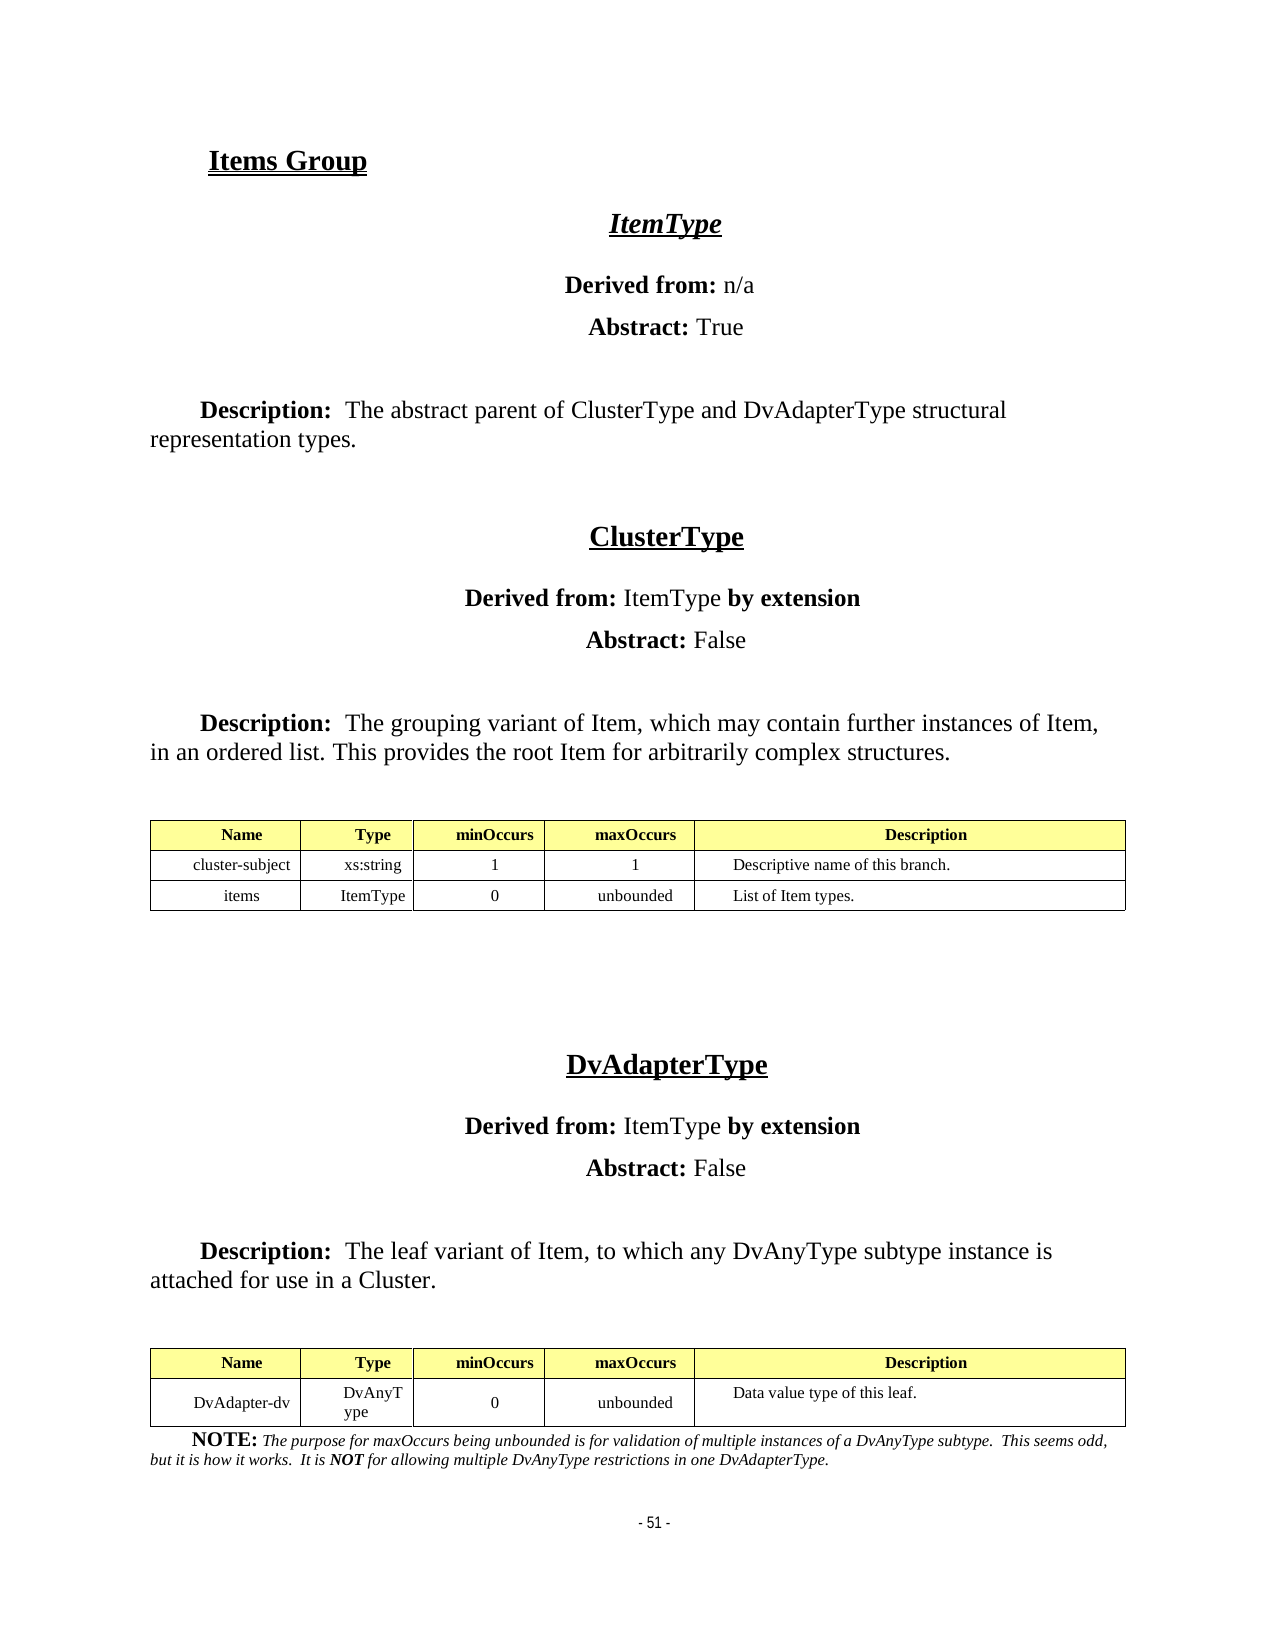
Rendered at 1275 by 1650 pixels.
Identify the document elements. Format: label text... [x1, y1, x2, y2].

table_cell cluster-subject [151, 851, 300, 880]
table_cell xs:string [301, 851, 412, 880]
text Abstract: False [150, 624, 1125, 654]
table_header minOccurs [414, 1349, 544, 1378]
text Description: The abstract parent of ClusterType and DvAdapterType structural representation types. [150, 395, 1125, 453]
text Derived from: ItemType by extension [150, 583, 1125, 612]
table_header Name [151, 821, 300, 850]
table_cell unbounded [545, 881, 694, 910]
text Abstract: True [150, 312, 1125, 341]
table_cell 1 [414, 851, 544, 880]
text Derived from: n/a [150, 270, 1125, 299]
table_header maxOccurs [545, 1349, 694, 1378]
table_header Type [301, 821, 412, 850]
table_cell DvAnyType [301, 1379, 412, 1426]
subtitle Items Group [150, 143, 1125, 176]
text Abstract: False [150, 1152, 1125, 1182]
table_cell items [151, 881, 300, 910]
table_cell 1 [545, 851, 694, 880]
table_header minOccurs [414, 821, 544, 850]
text NOTE: The purpose for maxOccurs being unbounded is for validation of multiple instances of a DvAnyType subtype. This seems odd, but it is how it works. It is NOT for allowing multiple DvAnyType restrictions in one DvAdapterType. [150, 1427, 1125, 1469]
table_cell DvAdapter-dv [151, 1379, 300, 1426]
text Description: The grouping variant of Item, which may contain further instances of Item, in an ordered list. This provides the root Item for arbitrarily complex structures. [150, 708, 1125, 766]
table_header Name [151, 1349, 300, 1378]
table_cell ItemType [301, 881, 412, 910]
table_header Description [695, 821, 1125, 850]
table_cell List of Item types. [695, 881, 1125, 910]
text DvAdapterType [150, 1047, 1125, 1081]
table_header Type [301, 1349, 412, 1378]
table_header maxOccurs [545, 821, 694, 850]
text ClusterType [150, 519, 1125, 553]
table_cell unbounded [545, 1379, 694, 1426]
table_cell 0 [414, 881, 544, 910]
text Derived from: ItemType by extension [150, 1111, 1125, 1140]
table_cell 0 [414, 1379, 544, 1426]
table_header Description [695, 1349, 1125, 1378]
table_cell Descriptive name of this branch. [695, 851, 1125, 880]
table_cell Data value type of this leaf. [695, 1379, 1125, 1426]
text ItemType [150, 207, 1125, 240]
text Description: The leaf variant of Item, to which any DvAnyType subtype instance is attached for use in a Cluster. [150, 1236, 1125, 1294]
